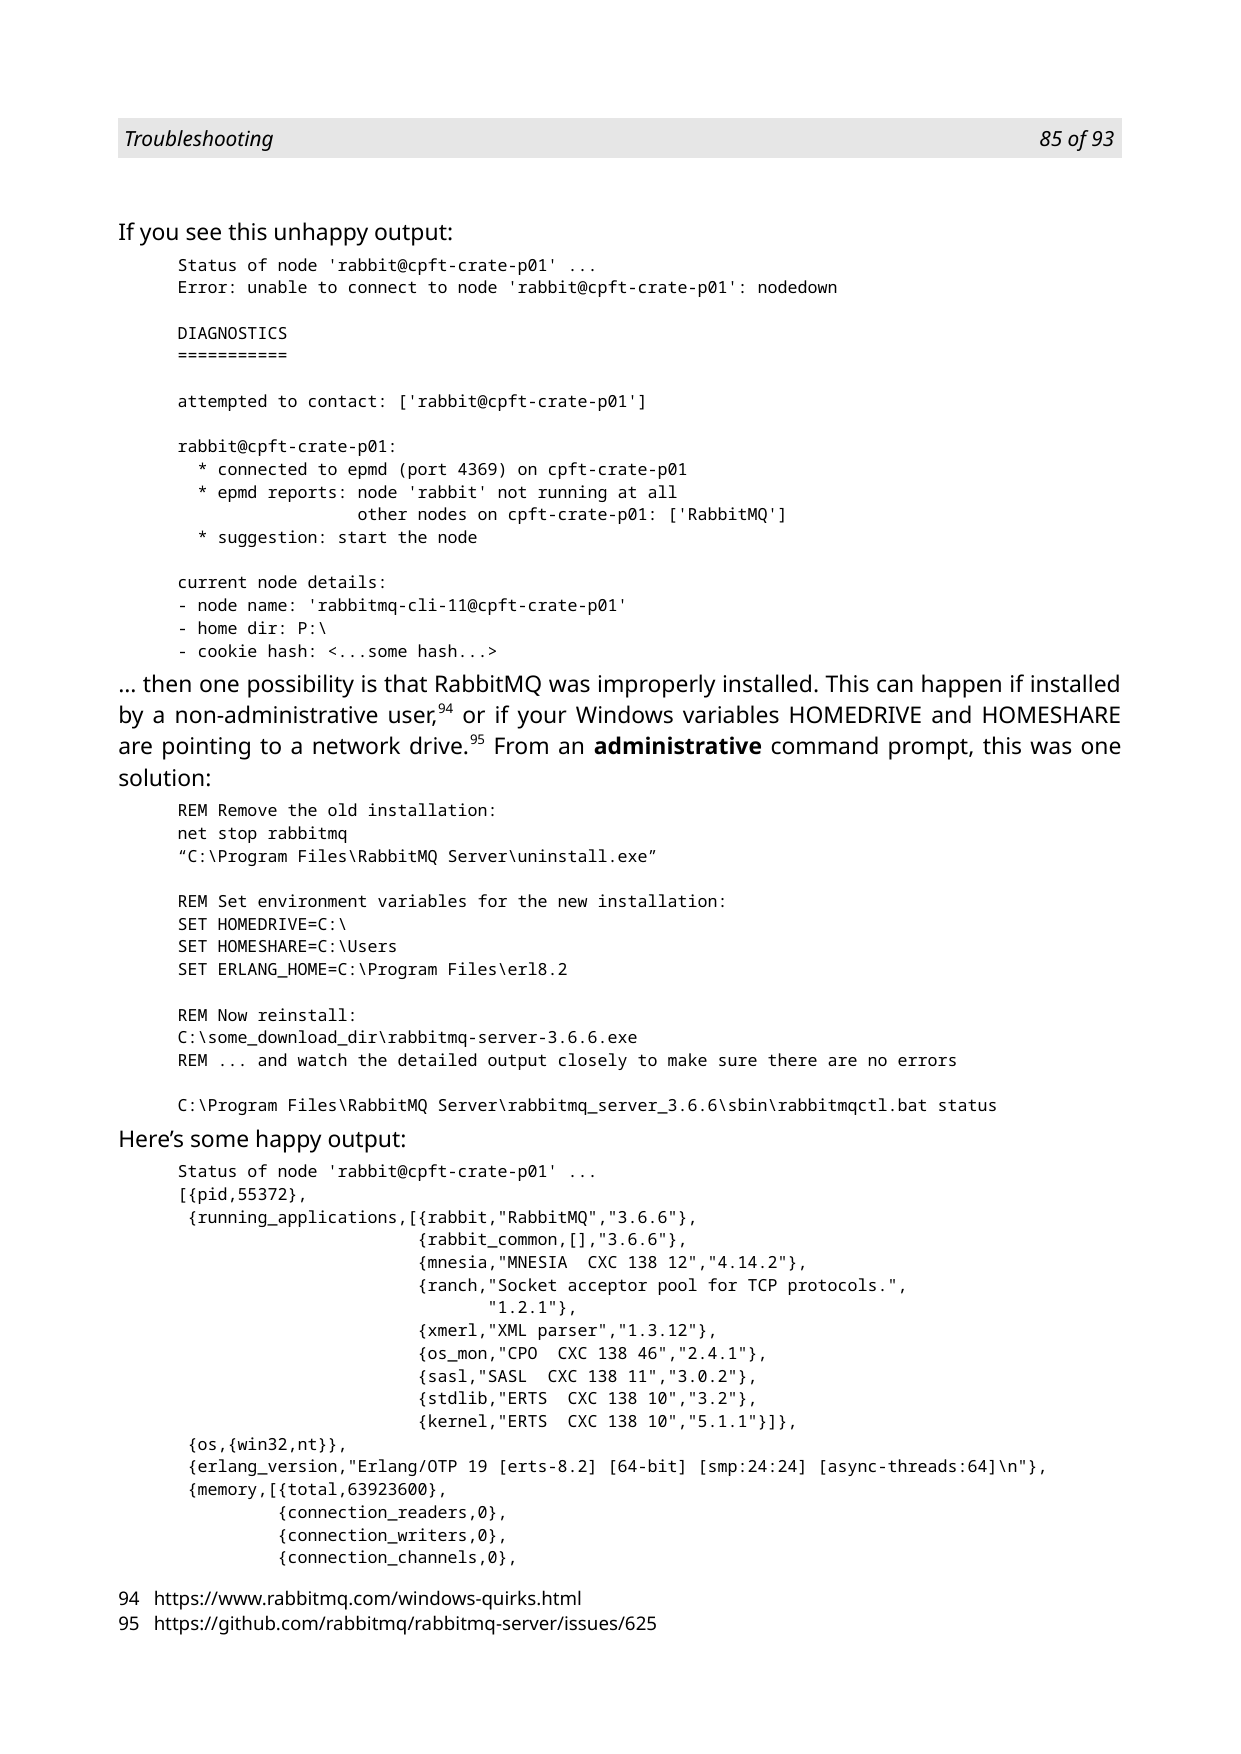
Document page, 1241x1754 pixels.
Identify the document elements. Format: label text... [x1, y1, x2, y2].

text SET HOMESHARE=C:\Users [177, 935, 1122, 958]
text REM Set environment variables for the new installation: [177, 889, 1122, 912]
text “C:\Program Files\RabbitMQ Server\uninstall.exe” [177, 844, 1122, 867]
text Status of node 'rabbit@cpft-crate-p01' ... [{pid,55372}, {running_applications,[{rabbit,"RabbitMQ","3.6.6"}, {rabbit_common,[],"3.6.6"}, {mnesia,"MNESIA CXC 138 12","4.14.2"}, {ranch,"Socket acceptor pool for TCP protocols.", "1.2.1"}, {xmerl,"XML parser","1.3.12"}, {os_mon,"CPO CXC 138 46","2.4.1"}, {sasl,"SASL CXC 138 11","3.0.2"}, {stdlib,"ERTS CXC 138 10","3.2"}, {kernel,"ERTS CXC 138 10","5.1.1"}]}, {os,{win32,nt}}, {erlang_version,"Erlang/OTP 19 [erts-8.2] [64-bit] [smp:24:24] [async-threads:64]\n"}, {memory,[{total,63923600}, {connection_readers,0}, {connection_writers,0}, {connection_channels,0}, [177, 1160, 1122, 1568]
text SET HOMEDRIVE=C:\ [177, 912, 1122, 935]
text net stop rabbitmq [177, 821, 1122, 844]
text Status of node 'rabbit@cpft-crate-p01' ... Error: unable to connect to node 'rabbit@cpft-crate-p01': nodedown DIAGNOSTICS =========== attempted to contact: ['rabbit@cpft-crate-p01'] rabbit@cpft-crate-p01: * connected to epmd (port 4369) on cpft-crate-p01 * epmd reports: node 'rabbit' not running at all other nodes on cpft-crate-p01: ['RabbitMQ'] * suggestion: start the node current node details: - node name: 'rabbitmq-cli-11@cpft-crate-p01' - home dir: P:\ - cookie hash: <...some hash...> [177, 253, 1122, 662]
text … then one possibility is that RabbitMQ was improperly installed. This can happen if installed by a non-administrative user, or if your Windows variables HOMEDRIVE and HOMESHARE are pointing to a network drive. From an administrative command prompt, this was one solution: [118, 668, 1122, 793]
text REM ... and watch the detailed output closely to make sure there are no errors [177, 1048, 1122, 1071]
text https://www.rabbitmq.com/windows-quirks.html [118, 1585, 1122, 1610]
text REM Now reinstall: [177, 1003, 1122, 1026]
text C:\Program Files\RabbitMQ Server\rabbitmq_server_3.6.6\sbin\rabbitmqctl.bat status [177, 1094, 1122, 1117]
text If you see this unhappy output: [118, 216, 1122, 247]
text Here’s some happy output: [118, 1123, 1122, 1154]
text SET ERLANG_HOME=C:\Program Files\erl8.2 [177, 958, 1122, 980]
text REM Remove the old installation: [177, 799, 1122, 821]
text C:\some_download_dir\rabbitmq-server-3.6.6.exe [177, 1026, 1122, 1048]
text https://github.com/rabbitmq/rabbitmq-server/issues/625 [118, 1610, 1122, 1636]
